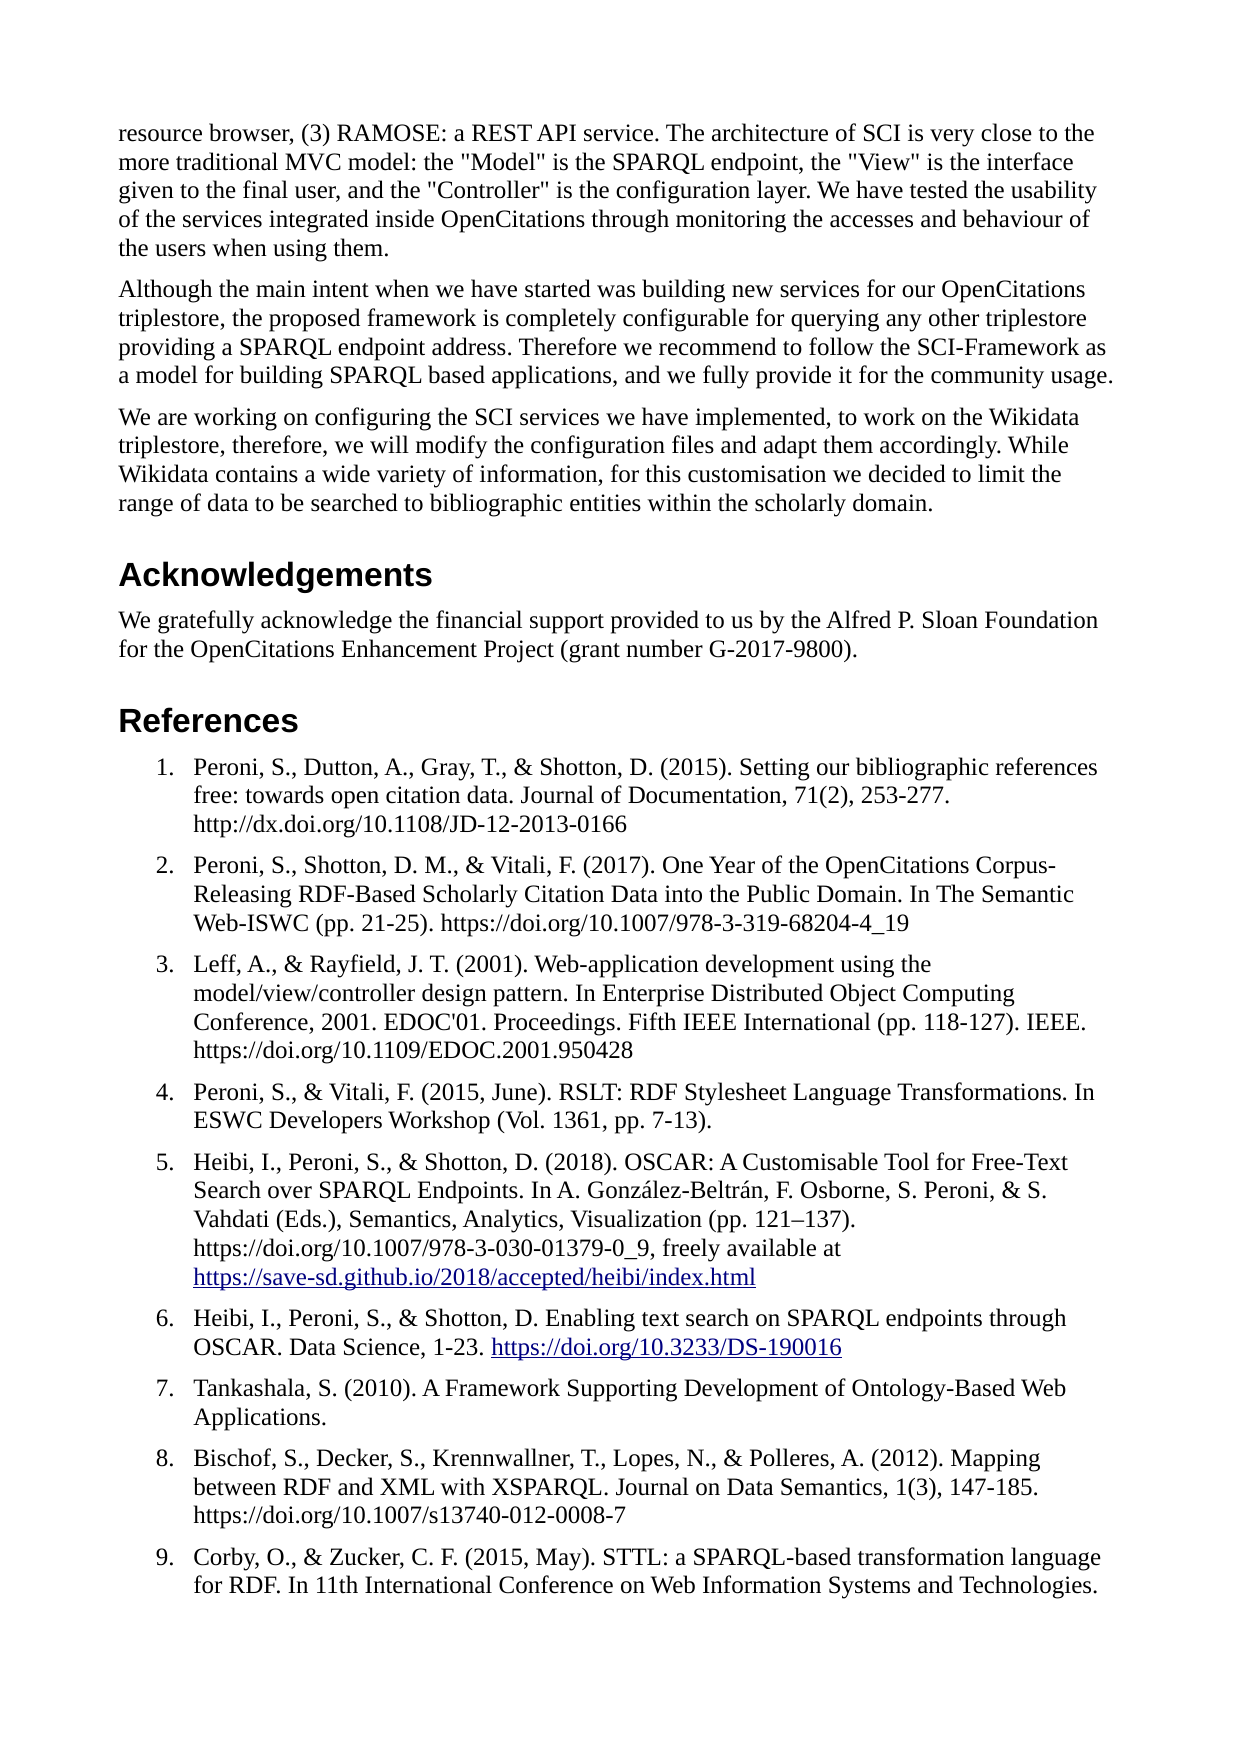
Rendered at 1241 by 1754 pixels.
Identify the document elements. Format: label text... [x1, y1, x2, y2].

text Although the main intent when we have started was building new services for our OpenCitations triplestore, the proposed framework is completely configurable for querying any other triplestore providing a SPARQL endpoint address. Therefore we recommend to follow the SCI-Framework as a model for building SPARQL based applications, and we fully provide it for the community usage. [118, 274, 1122, 389]
list Peroni, S., Dutton, A., Gray, T., & Shotton, D. (2015). Setting our bibliographic references free: towards open citation data. Journal of Documentation, 71(2), 253-277. http://dx.doi.org/10.1108/JD-12-2013-0166 [156, 752, 1122, 838]
text resource browser, (3) RAMOSE: a REST API service. The architecture of SCI is very close to the more traditional MVC model: the "Model" is the SPARQL endpoint, the "View" is the interface given to the final user, and the "Controller" is the configuration layer. We have tested the usability of the services integrated inside OpenCitations through monitoring the accesses and behaviour of the users when using them. [118, 118, 1122, 262]
list Tankashala, S. (2010). A Framework Supporting Development of Ontology-Based Web Applications. [156, 1373, 1122, 1430]
subtitle References [118, 701, 1122, 739]
list Peroni, S., Shotton, D. M., & Vitali, F. (2017). One Year of the OpenCitations Corpus-Releasing RDF-Based Scholarly Citation Data into the Public Domain. In The Semantic Web-ISWC (pp. 21-25). https://doi.org/10.1007/978-3-319-68204-4_19 [156, 850, 1122, 937]
text We gratefully acknowledge the financial support provided to us by the Alfred P. Sloan Foundation for the OpenCitations Enhancement Project (grant number G‐2017‐9800). [118, 606, 1122, 663]
list Peroni, S., & Vitali, F. (2015, June). RSLT: RDF Stylesheet Language Transformations. In ESWC Developers Workshop (Vol. 1361, pp. 7-13). [156, 1077, 1122, 1134]
subtitle Acknowledgements [118, 554, 1122, 593]
list Heibi, I., Peroni, S., & Shotton, D. (2018). OSCAR: A Customisable Tool for Free-Text Search over SPARQL Endpoints. In A. González-Beltrán, F. Osborne, S. Peroni, & S. Vahdati (Eds.), Semantics, Analytics, Visualization (pp. 121–137). https://doi.org/10.1007/978-3-030-01379-0_9, freely available at https://save-sd.github.io/2018/accepted/heibi/index.html [156, 1147, 1122, 1290]
list Corby, O., & Zucker, C. F. (2015, May). STTL: a SPARQL-based transformation language for RDF. In 11th International Conference on Web Information Systems and Technologies. [156, 1542, 1122, 1599]
text We are working on configuring the SCI services we have implemented, to work on the Wikidata triplestore, therefore, we will modify the configuration files and adapt them accordingly. While Wikidata contains a wide variety of information, for this customisation we decided to limit the range of data to be searched to bibliographic entities within the scholarly domain. [118, 402, 1122, 517]
list Heibi, I., Peroni, S., & Shotton, D. Enabling text search on SPARQL endpoints through OSCAR. Data Science, 1-23. https://doi.org/10.3233/DS-190016 [156, 1303, 1122, 1360]
list Bischof, S., Decker, S., Krennwallner, T., Lopes, N., & Polleres, A. (2012). Mapping between RDF and XML with XSPARQL. Journal on Data Semantics, 1(3), 147-185. https://doi.org/10.1007/s13740-012-0008-7 [156, 1443, 1122, 1529]
list Leff, A., & Rayfield, J. T. (2001). Web-application development using the model/view/controller design pattern. In Enterprise Distributed Object Computing Conference, 2001. EDOC'01. Proceedings. Fifth IEEE International (pp. 118-127). IEEE. https://doi.org/10.1109/EDOC.2001.950428 [156, 949, 1122, 1064]
